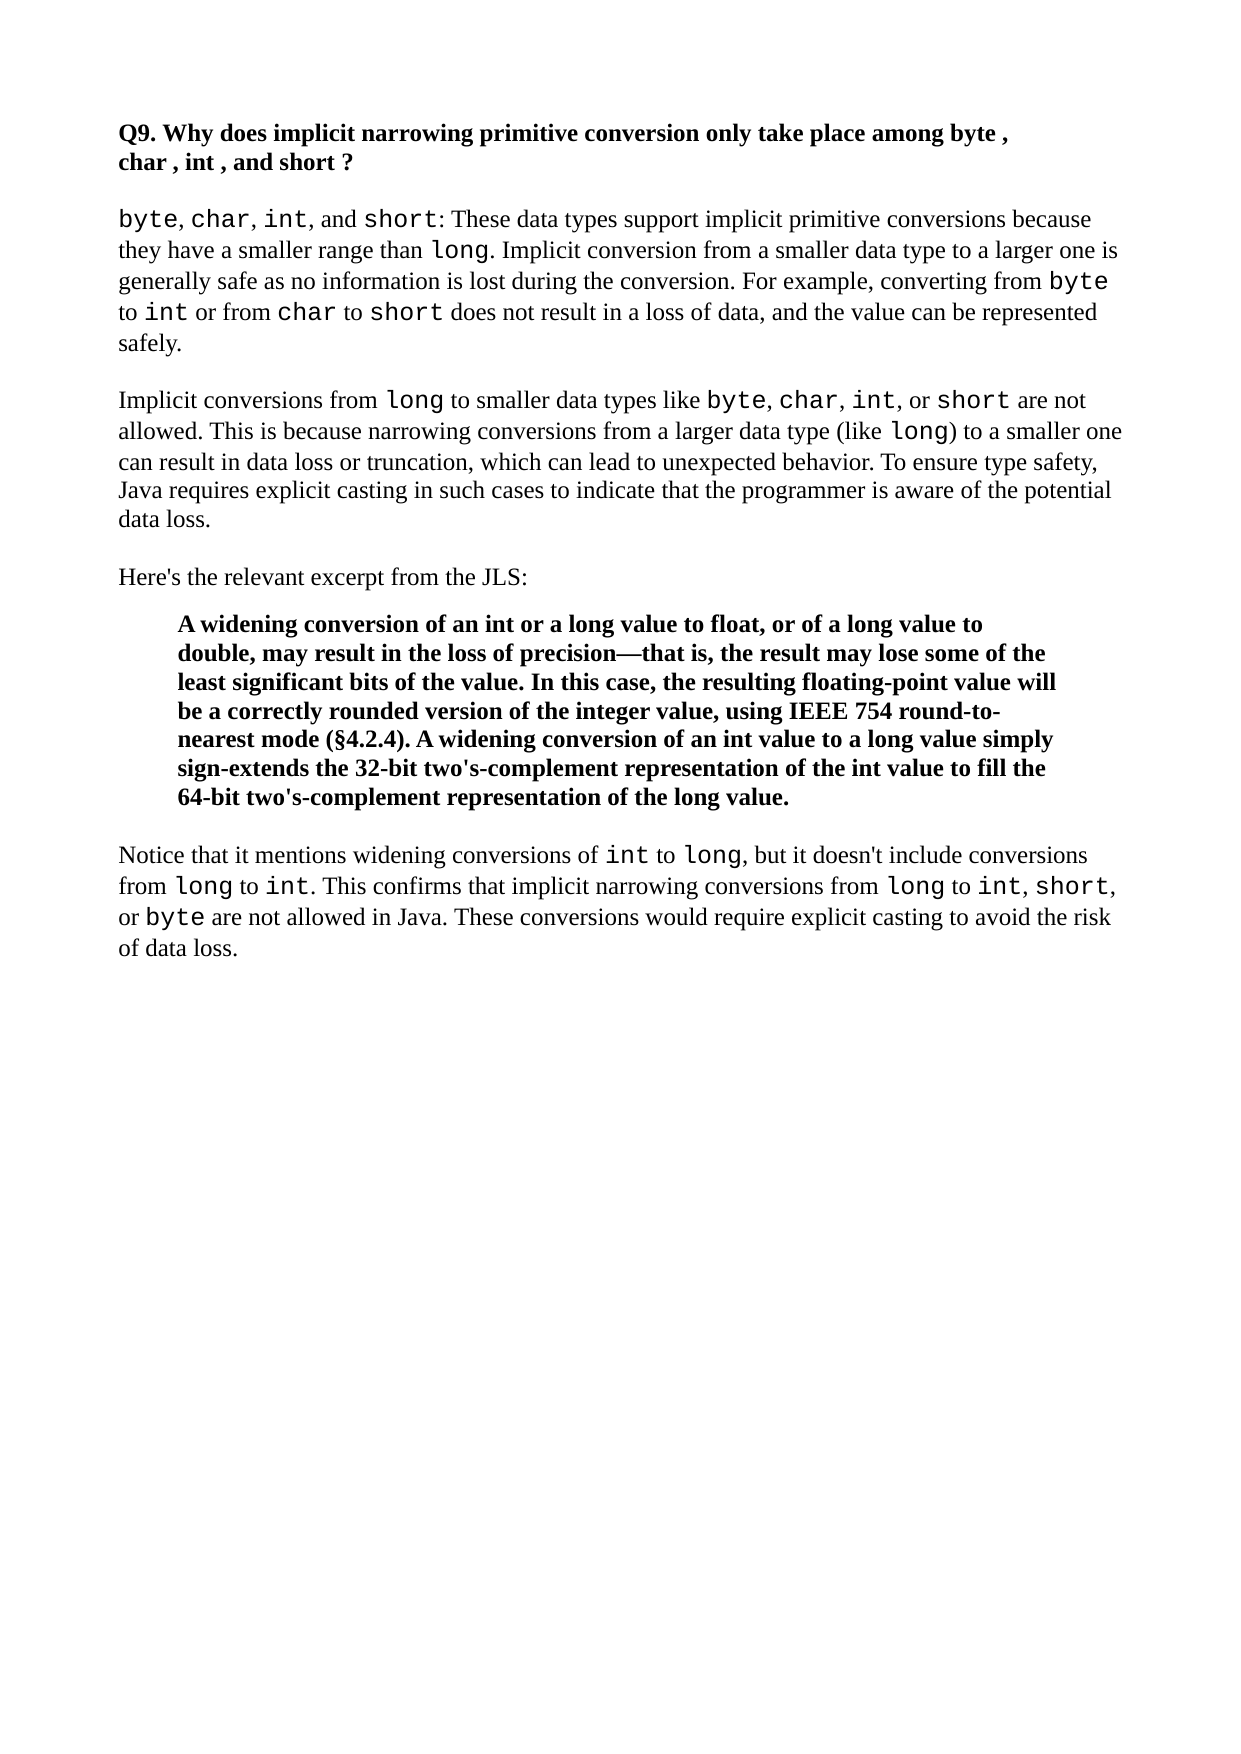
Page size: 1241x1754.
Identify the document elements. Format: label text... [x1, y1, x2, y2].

text byte, char, int, and short: These data types support implicit primitive conversions because they have a smaller range than long. Implicit conversion from a smaller data type to a larger one is generally safe as no information is lost during the conversion. For example, converting from byte to int or from char to short does not result in a loss of data, and the value can be represented safely. [118, 204, 1122, 356]
text Here's the relevant excerpt from the JLS: [118, 562, 1122, 591]
text Implicit conversions from long to smaller data types like byte, char, int, or short are not allowed. This is because narrowing conversions from a larger data type (like long) to a smaller one can result in data loss or truncation, which can lead to unexpected behavior. To ensure type safety, Java requires explicit casting in such cases to indicate that the programmer is aware of the potential data loss. [118, 385, 1122, 533]
text Q9. Why does implicit narrowing primitive conversion only take place among byte , [118, 118, 1122, 147]
text A widening conversion of an int or a long value to float, or of a long value to double, may result in the loss of precision—that is, the result may lose some of the least significant bits of the value. In this case, the resulting floating-point value will be a correctly rounded version of the integer value, using IEEE 754 round-to-nearest mode (§4.2.4). A widening conversion of an int value to a long value simply sign-extends the 32-bit two's-complement representation of the int value to fill the 64-bit two's-complement representation of the long value. [177, 609, 1063, 811]
text Notice that it mentions widening conversions of int to long, but it doesn't include conversions from long to int. This confirms that implicit narrowing conversions from long to int, short, or byte are not allowed in Java. These conversions would require explicit casting to avoid the risk of data loss. [118, 840, 1122, 961]
text char , int , and short ? [118, 147, 1122, 176]
